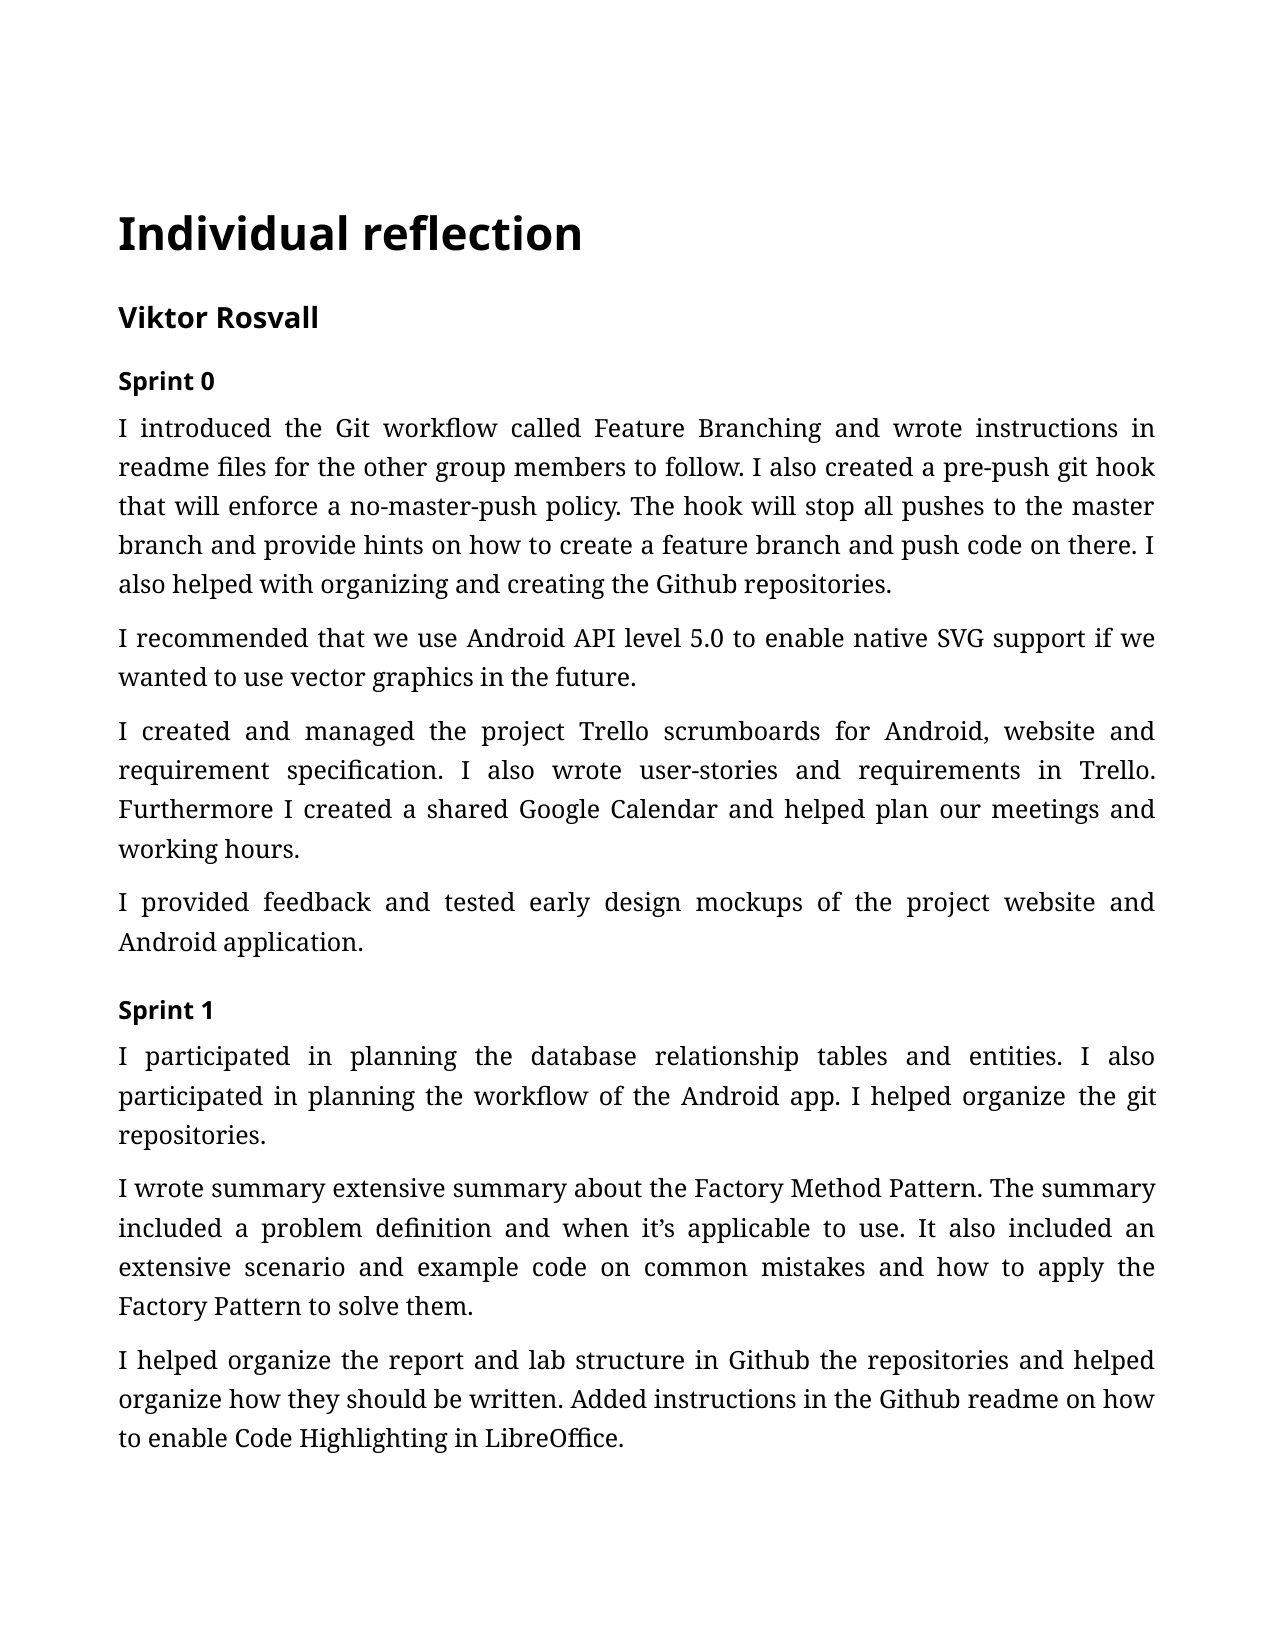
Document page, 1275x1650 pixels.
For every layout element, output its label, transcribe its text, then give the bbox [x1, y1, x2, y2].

text I wrote summary extensive summary about the Factory Method Pattern. The summary included a problem definition and when it’s applicable to use. It also included an extensive scenario and example code on common mistakes and how to apply the Factory Pattern to solve them. [118, 1171, 1157, 1323]
subtitle Sprint 0 [118, 364, 1157, 398]
text I provided feedback and tested early design mockups of the project website and Android application. [118, 885, 1157, 958]
subtitle Individual reflection [118, 201, 1157, 264]
subtitle Viktor Rosvall [118, 297, 1157, 337]
text I introduced the Git workflow called Feature Branching and wrote instructions in readme files for the other group members to follow. I also created a pre-push git hook that will enforce a no-master-push policy. The hook will stop all pushes to the master branch and provide hints on how to create a feature branch and push code on there. I also helped with organizing and creating the Github repositories. [118, 410, 1157, 601]
text I participated in planning the database relationship tables and entities. I also participated in planning the workflow of the Android app. I helped organize the git repositories. [118, 1039, 1157, 1151]
text I recommended that we use Android API level 5.0 to enable native SVG support if we wanted to use vector graphics in the future. [118, 621, 1157, 694]
subtitle Sprint 1 [118, 992, 1157, 1027]
text I helped organize the report and lab structure in Github the repositories and helped organize how they should be written. Added instructions in the Github readme on how to enable Code Highlighting in LibreOffice. [118, 1342, 1157, 1455]
text I created and managed the project Trello scrumboards for Android, website and requirement specification. I also wrote user-stories and requirements in Trello. Furthermore I created a shared Google Calendar and helped plan our meetings and working hours. [118, 714, 1157, 865]
